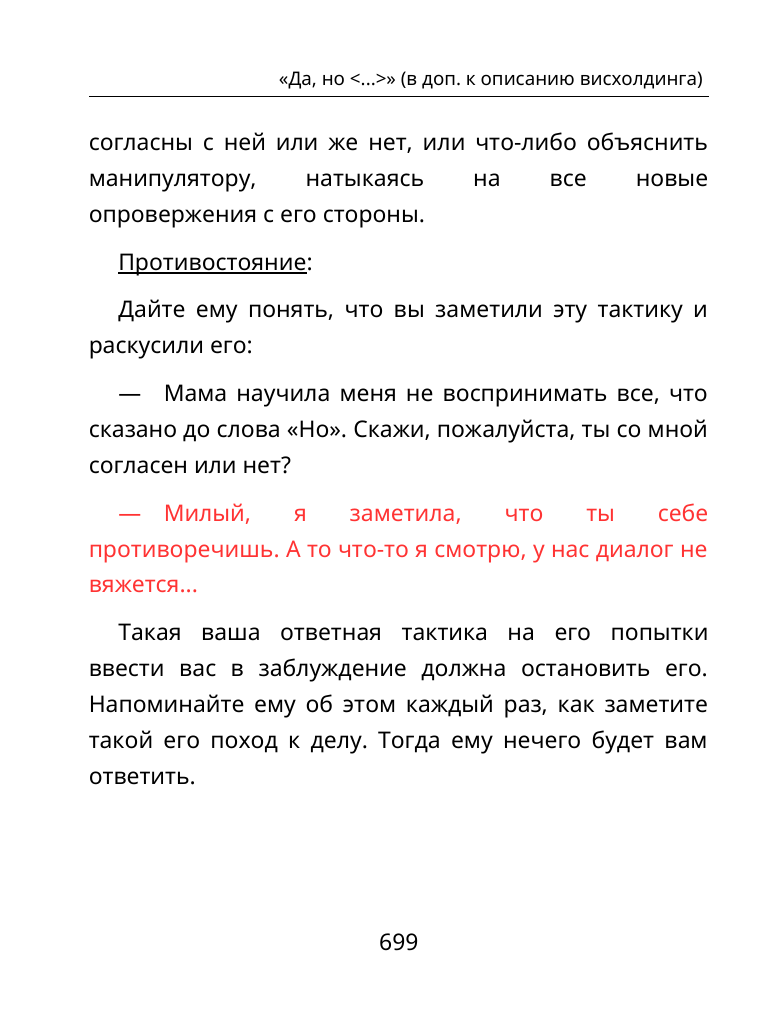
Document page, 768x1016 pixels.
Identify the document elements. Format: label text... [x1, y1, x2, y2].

text согласны с ней или же нет, или что-либо объяснить манипулятору, натыкаясь на все новые опровержения с его стороны. [88, 126, 709, 229]
list Милый, я заметила, что ты себе противоречишь. А то что-то я смотрю, у нас диалог не вяжется... [88, 497, 709, 600]
text Дайте ему понять, что вы заметили эту тактику и раскусили его: [88, 293, 709, 361]
list Мама научила меня не воспринимать все, что сказано до слова «Но». Скажи, пожалуйста, ты со мной согласен или нет? [88, 377, 709, 480]
text Такая ваша ответная тактика на его попытки ввести вас в заблуждение должна остановить его. Напоминайте ему об этом каждый раз, как заметите такой его поход к делу. Тогда ему нечего будет вам ответить. [88, 616, 709, 791]
text Противостояние: [88, 246, 709, 277]
